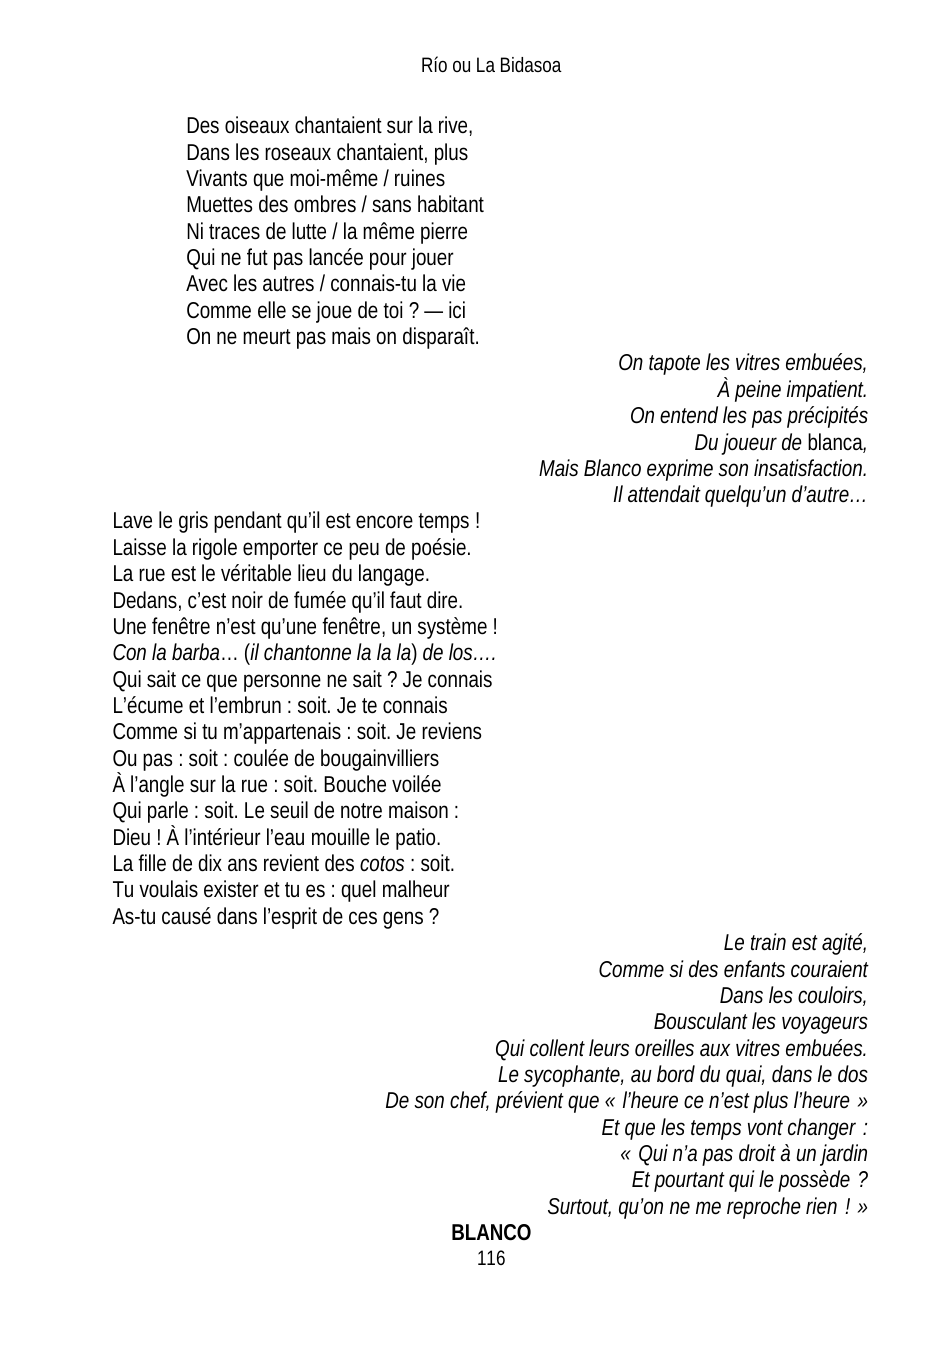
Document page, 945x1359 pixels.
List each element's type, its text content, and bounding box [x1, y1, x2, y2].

text Surtout, qu’on ne me reproche rien ! » [112, 1193, 870, 1219]
text Qui ne fut pas lancée pour jouer [186, 244, 870, 270]
text Dans les roseaux chantaient, plus [186, 138, 870, 165]
text On ne meurt pas mais on disparaît. [186, 323, 870, 349]
text La rue est le véritable lieu du langage. [112, 560, 870, 587]
text Le sycophante, au bord du quai, dans le dos [112, 1061, 870, 1087]
text De son chef, prévient que « l’heure ce n’est plus l’heure » [112, 1087, 870, 1114]
text Dieu ! À l’intérieur l’eau mouille le patio. [112, 824, 870, 850]
text Qui parle : soit. Le seuil de notre maison : [112, 797, 870, 824]
text Il attendait quelqu’un d’autre… [112, 481, 870, 507]
text Et pourtant qui le possède ? [112, 1166, 870, 1193]
text Dedans, c’est noir de fumée qu’il faut dire. [112, 587, 870, 613]
text Comme si des enfants couraient [112, 956, 870, 982]
text Lave le gris pendant qu’il est encore temps ! [112, 507, 870, 534]
text À l’angle sur la rue : soit. Bouche voilée [112, 771, 870, 797]
text « Qui n’a pas droit à un jardin [112, 1140, 870, 1166]
text Et que les temps vont changer : [112, 1114, 870, 1140]
text Bousculant les voyageurs [112, 1008, 870, 1034]
text Du joueur de blanca, [112, 428, 870, 455]
text Ou pas : soit : coulée de bougainvilliers [112, 745, 870, 771]
text Des oiseaux chantaient sur la rive, [186, 112, 870, 138]
text Une fenêtre n’est qu’une fenêtre, un système ! [112, 613, 870, 639]
text L’écume et l’embrun : soit. Je te connais [112, 692, 870, 718]
text Avec les autres / connais-tu la vie [186, 270, 870, 297]
text BLANCO [112, 1219, 870, 1245]
text Le train est agité, [112, 929, 870, 956]
text Vivants que moi-même / ruines [186, 165, 870, 191]
text Con la barba… (il chantonne la la la) de los…. [112, 639, 870, 666]
text Qui sait ce que personne ne sait ? Je connais [112, 666, 870, 692]
text Mais Blanco exprime son insatisfaction. [112, 455, 870, 481]
text On entend les pas précipités [112, 402, 870, 428]
text À peine impatient. [112, 376, 870, 402]
text Comme elle se joue de toi ? — ici [186, 297, 870, 323]
text Qui collent leurs oreilles aux vitres embuées. [112, 1034, 870, 1061]
text On tapote les vitres embuées, [112, 349, 870, 376]
text Comme si tu m’appartenais : soit. Je reviens [112, 718, 870, 745]
text La fille de dix ans revient des cotos : soit. [112, 850, 870, 876]
text Dans les couloirs, [112, 982, 870, 1008]
text Ni traces de lutte / la même pierre [186, 218, 870, 244]
text Muettes des ombres / sans habitant [186, 191, 870, 218]
text Laisse la rigole emporter ce peu de poésie. [112, 534, 870, 560]
text Tu voulais exister et tu es : quel malheur [112, 876, 870, 903]
text As-tu causé dans l’esprit de ces gens ? [112, 903, 870, 929]
